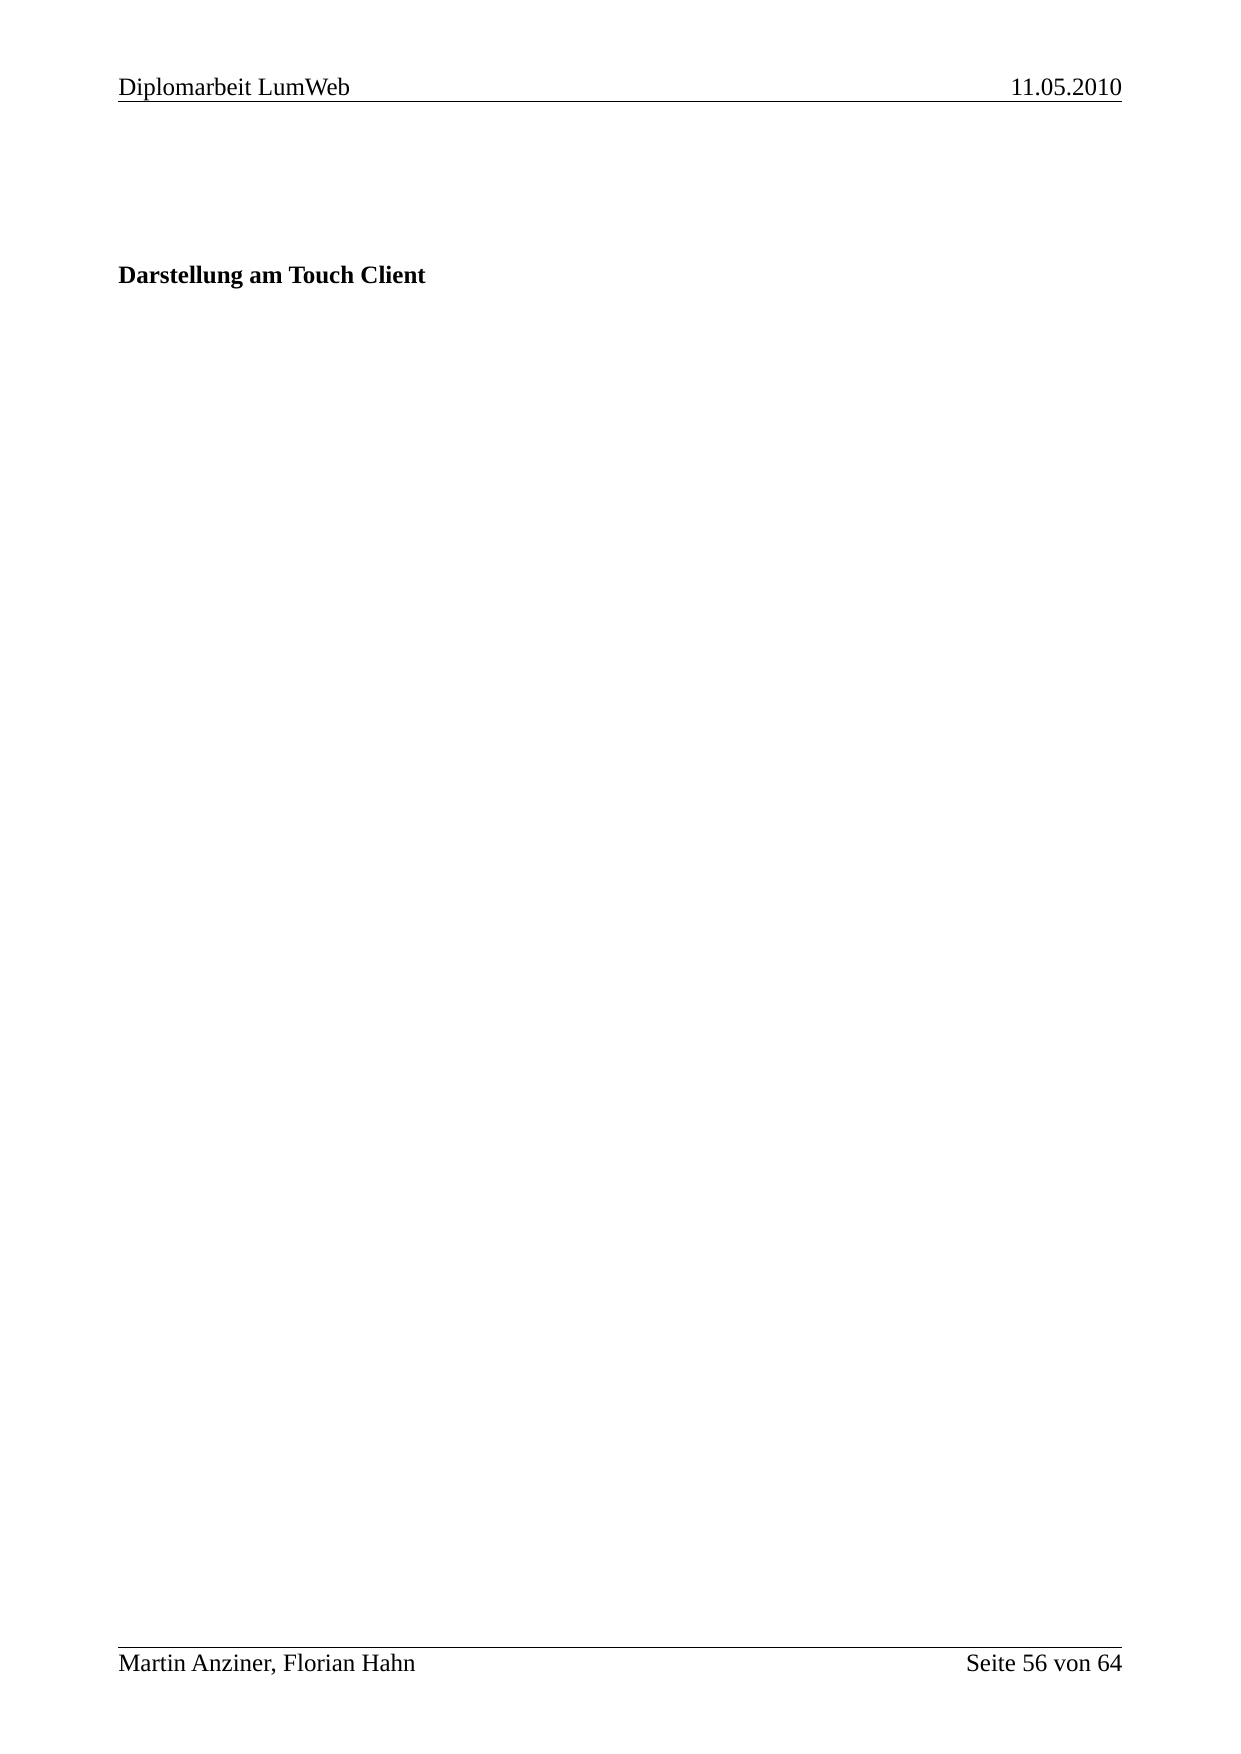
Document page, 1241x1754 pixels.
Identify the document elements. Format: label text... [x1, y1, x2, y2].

text Darstellung am Touch Client [118, 261, 1122, 289]
